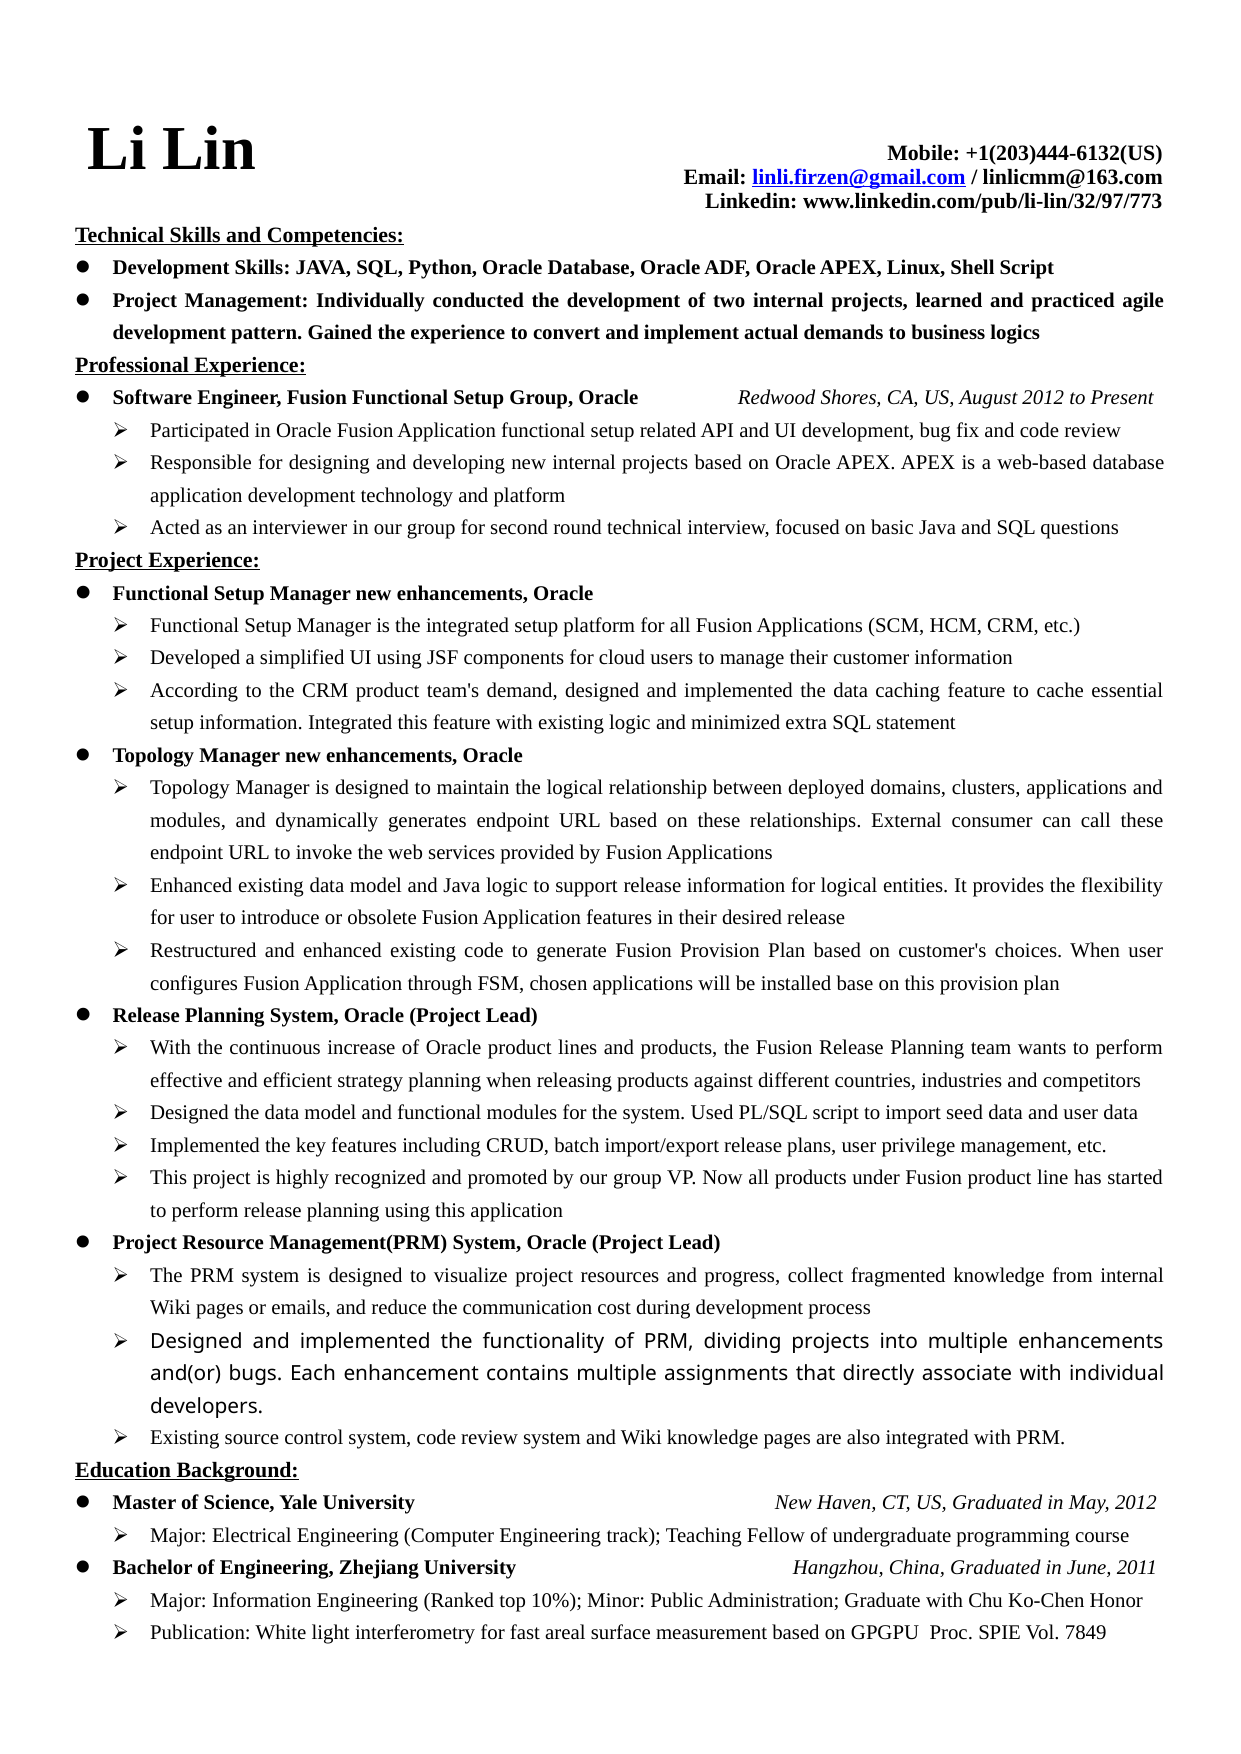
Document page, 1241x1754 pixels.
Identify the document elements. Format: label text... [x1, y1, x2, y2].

text Technical Skills and Competencies: [75, 219, 1165, 252]
list Participated in Oracle Fusion Application functional setup related API and UI development, bug fix and code review [112, 414, 1165, 447]
list Designed and implemented the functionality of PRM, dividing projects into multiple enhancements and(or) bugs. Each enhancement contains multiple assignments that directly associate with individual developers. [112, 1324, 1165, 1422]
list Implemented the key features including CRUD, batch import/export release plans, user privilege management, etc. [112, 1129, 1165, 1162]
list Major: Electrical Engineering (Computer Engineering track); Teaching Fellow of undergraduate programming course [112, 1519, 1165, 1552]
list Designed the data model and functional modules for the system. Used PL/SQL script to import seed data and user data [112, 1097, 1165, 1129]
list Publication: White light interferometry for fast areal surface measurement based on GPGPU Proc. SPIE Vol. 7849 [112, 1617, 1165, 1649]
list Responsible for designing and developing new internal projects based on Oracle APEX. APEX is a web-based database application development technology and platform [112, 447, 1165, 512]
list With the continuous increase of Oracle product lines and products, the Fusion Release Planning team wants to perform effective and efficient strategy planning when releasing products against different countries, industries and competitors [112, 1032, 1165, 1097]
list Major: Information Engineering (Ranked top 10%); Minor: Public Administration; Graduate with Chu Ko-Chen Honor [112, 1584, 1165, 1617]
list This project is highly recognized and promoted by our group VP. Now all products under Fusion product line has started to perform release planning using this application [112, 1162, 1165, 1227]
list Acted as an interviewer in our group for second round technical interview, focused on basic Java and SQL questions [112, 512, 1165, 544]
list Topology Manager new enhancements, Oracle [75, 739, 1165, 772]
list Existing source control system, code review system and Wiki knowledge pages are also integrated with PRM. [112, 1422, 1165, 1454]
list Developed a simplified UI using JSF components for cloud users to manage their customer information [112, 642, 1165, 674]
list Restructured and enhanced existing code to generate Fusion Provision Plan based on customer's choices. When user configures Fusion Application through FSM, chosen applications will be installed base on this provision plan [112, 934, 1165, 999]
list Software Engineer, Fusion Functional Setup Group, Oracle Redwood Shores, CA, US, August 2012 to Present [75, 382, 1165, 414]
list Project Resource Management(PRM) System, Oracle (Project Lead) [75, 1227, 1165, 1259]
list The PRM system is designed to visualize project resources and progress, collect fragmented knowledge from internal Wiki pages or emails, and reduce the communication cost during development process [112, 1259, 1165, 1324]
text Education Background: [75, 1454, 1165, 1487]
list Enhanced existing data model and Java logic to support release information for logical entities. It provides the flexibility for user to introduce or obsolete Fusion Application features in their desired release [112, 869, 1165, 934]
list Release Planning System, Oracle (Project Lead) [75, 999, 1165, 1032]
text Project Experience: [75, 544, 1165, 577]
list Project Management: Individually conducted the development of two internal projects, learned and practiced agile development pattern. Gained the experience to convert and implement actual demands to business logics [75, 284, 1165, 349]
list Development Skills: JAVA, SQL, Python, Oracle Database, Oracle ADF, Oracle APEX, Linux, Shell Script [75, 252, 1165, 284]
list Functional Setup Manager new enhancements, Oracle [75, 577, 1165, 609]
list Functional Setup Manager is the integrated setup platform for all Fusion Applications (SCM, HCM, CRM, etc.) [112, 609, 1165, 642]
list According to the CRM product team's demand, designed and implemented the data caching feature to cache essential setup information. Integrated this feature with existing logic and minimized extra SQL statement [112, 674, 1165, 739]
list Topology Manager is designed to maintain the logical relationship between deployed domains, clusters, applications and modules, and dynamically generates endpoint URL based on these relationships. External consumer can call these endpoint URL to invoke the web services provided by Fusion Applications [112, 772, 1165, 869]
list Master of Science, Yale University New Haven, CT, US, Graduated in May, 2012 [75, 1487, 1165, 1519]
list Bachelor of Engineering, Zhejiang University Hangzhou, China, Graduated in June, 2011 [75, 1552, 1165, 1584]
text Professional Experience: [75, 349, 1165, 382]
